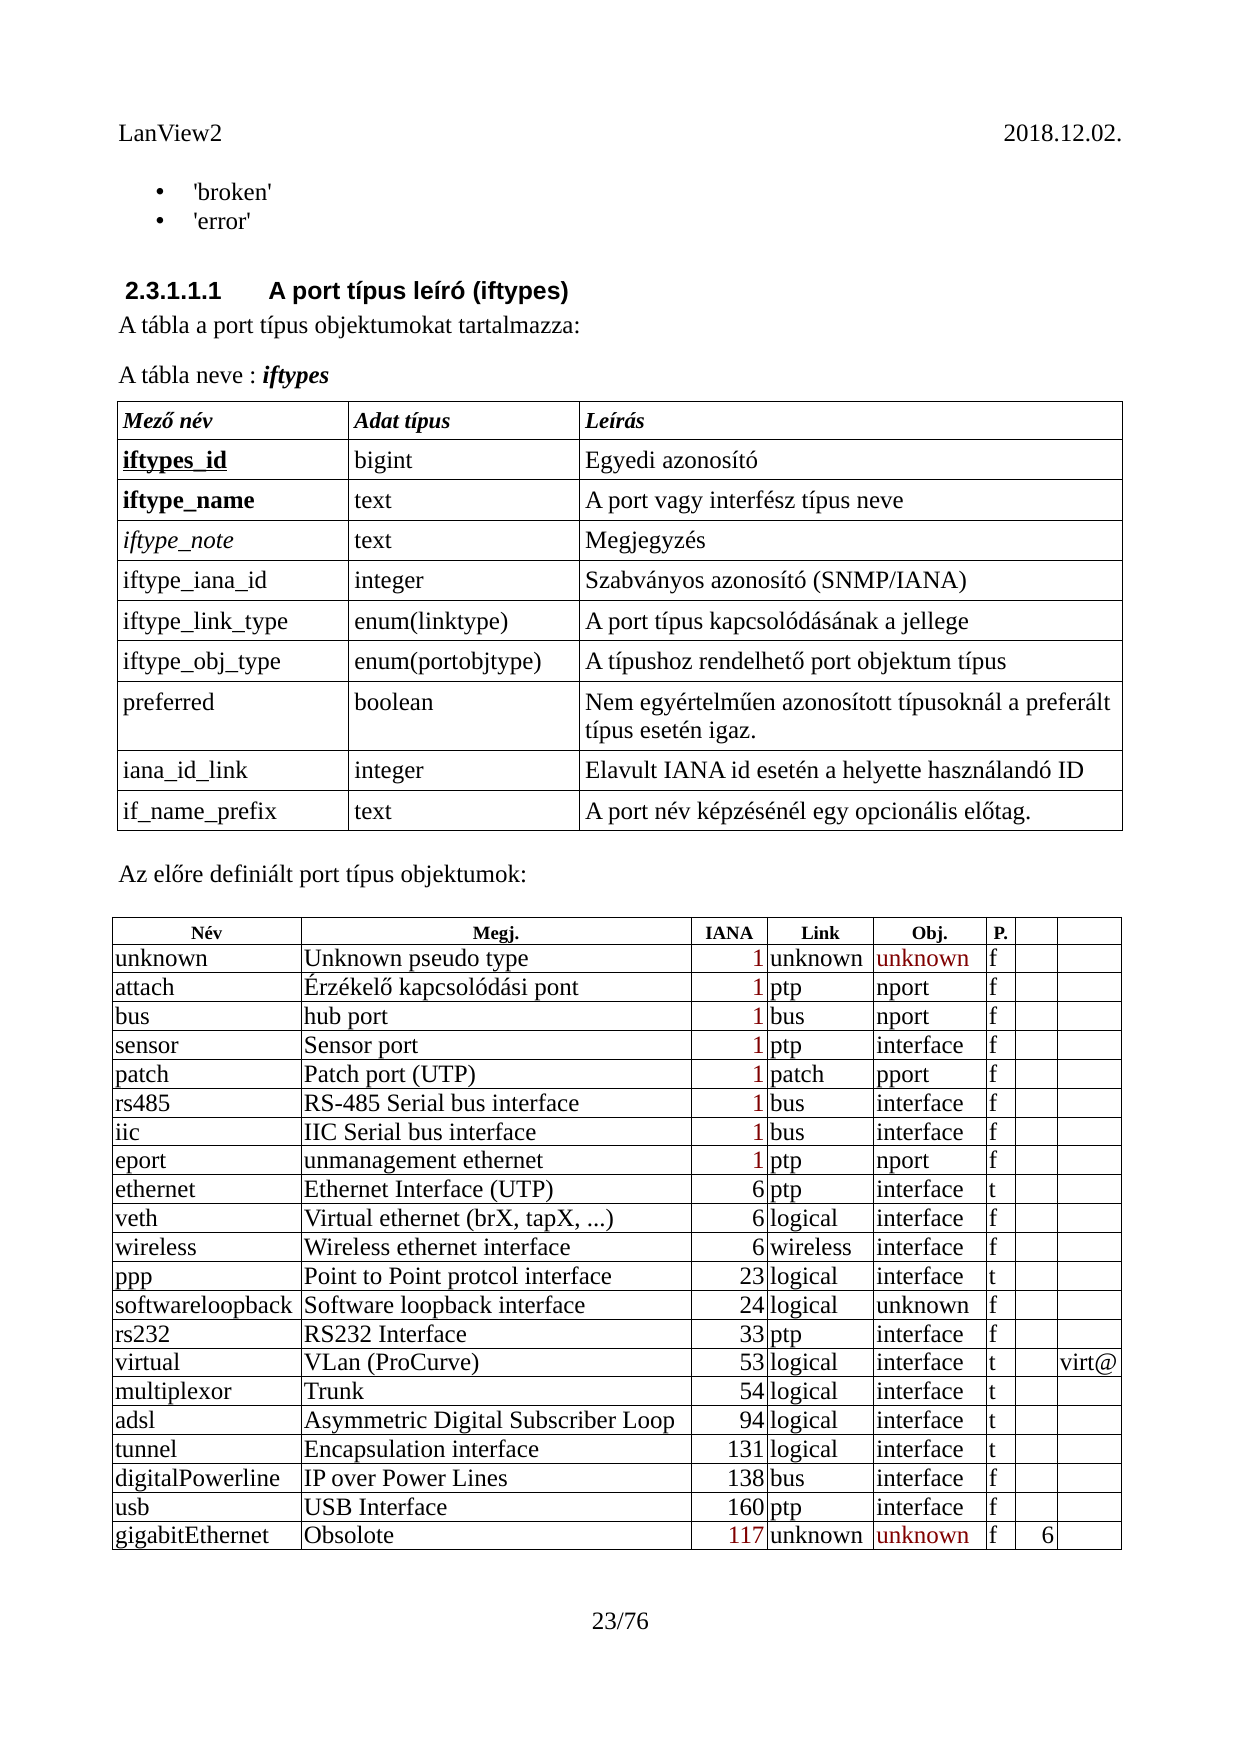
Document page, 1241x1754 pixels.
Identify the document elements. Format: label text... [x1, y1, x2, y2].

table_cell bigint [349, 440, 579, 479]
table_cell f [987, 1002, 1015, 1030]
table_cell unknown [874, 1291, 986, 1318]
table_cell [1016, 1002, 1057, 1030]
table_cell interface [874, 1089, 986, 1117]
table_cell [1016, 973, 1057, 1001]
table_cell VLan (ProCurve) [302, 1349, 691, 1376]
table_cell ptp [768, 1175, 873, 1203]
table_cell if_name_prefix [118, 791, 348, 830]
table_cell Asymmetric Digital Subscriber Loop [302, 1406, 691, 1434]
table_cell bus [113, 1002, 301, 1030]
table_cell Obsolote [302, 1522, 691, 1549]
table_header Mező név [118, 402, 348, 439]
table_cell logical [768, 1262, 873, 1290]
table_cell ptp [768, 1493, 873, 1521]
table_cell rs485 [113, 1089, 301, 1117]
table_cell Sensor port [302, 1031, 691, 1059]
table_cell interface [874, 1175, 986, 1203]
table_cell [1016, 1320, 1057, 1347]
table_cell logical [768, 1377, 873, 1405]
table_cell [1058, 1031, 1121, 1059]
text A tábla a port típus objektumokat tartalmazza: [118, 311, 1122, 339]
table_cell interface [874, 1031, 986, 1059]
table_cell [1058, 1118, 1121, 1145]
table_cell Point to Point protcol interface [302, 1262, 691, 1290]
table_cell interface [874, 1349, 986, 1376]
text Az előre definiált port típus objektumok: [118, 859, 1122, 888]
table_cell [1016, 1204, 1057, 1232]
table_cell text [349, 791, 579, 830]
table_cell 33 [692, 1320, 767, 1347]
table_cell IP over Power Lines [302, 1464, 691, 1492]
table_cell f [987, 1118, 1015, 1145]
table_cell patch [768, 1060, 873, 1088]
table_cell 1 [692, 1002, 767, 1030]
table_cell 53 [692, 1349, 767, 1376]
table_cell 94 [692, 1406, 767, 1434]
table_cell Encapsulation interface [302, 1435, 691, 1463]
table_cell interface [874, 1262, 986, 1290]
table_cell [1058, 1435, 1121, 1463]
table_cell unknown [874, 945, 986, 972]
table_cell [1016, 1349, 1057, 1376]
table_cell integer [349, 751, 579, 790]
table_cell text [349, 480, 579, 519]
table_cell Trunk [302, 1377, 691, 1405]
table_cell usb [113, 1493, 301, 1521]
table_cell unknown [768, 1522, 873, 1549]
table_cell veth [113, 1204, 301, 1232]
table_cell [1058, 1146, 1121, 1174]
table_cell unmanagement ethernet [302, 1146, 691, 1174]
table_cell f [987, 1204, 1015, 1232]
table_cell [1016, 1031, 1057, 1059]
table_cell Software loopback interface [302, 1291, 691, 1318]
table_cell 1 [692, 1089, 767, 1117]
table_cell patch [113, 1060, 301, 1088]
table_cell 117 [692, 1522, 767, 1549]
table_cell A típushoz rendelhető port objektum típus [580, 641, 1122, 681]
table_cell Nem egyértelműen azonosított típusoknál a preferált típus esetén igaz. [580, 682, 1122, 750]
table_cell interface [874, 1118, 986, 1145]
table_cell [1058, 1089, 1121, 1117]
table_cell Patch port (UTP) [302, 1060, 691, 1088]
table_cell f [987, 1493, 1015, 1521]
table_cell logical [768, 1291, 873, 1318]
table_cell enum(linktype) [349, 601, 579, 640]
table_cell 54 [692, 1377, 767, 1405]
table_cell iana_id_link [118, 751, 348, 790]
table_cell bus [768, 1089, 873, 1117]
table_cell softwareloopback [113, 1291, 301, 1318]
table_cell t [987, 1349, 1015, 1376]
table_header Obj. [874, 918, 986, 943]
table_cell A port név képzésénél egy opcionális előtag. [580, 791, 1122, 830]
table_cell [1016, 1175, 1057, 1203]
table_cell pport [874, 1060, 986, 1088]
table_cell 23 [692, 1262, 767, 1290]
table_cell logical [768, 1349, 873, 1376]
table_header P. [987, 918, 1015, 943]
table_cell wireless [768, 1233, 873, 1261]
table_header Adat típus [349, 402, 579, 439]
table_cell [1016, 1435, 1057, 1463]
table_cell 131 [692, 1435, 767, 1463]
table_cell [1016, 1262, 1057, 1290]
table_cell [1058, 1060, 1121, 1088]
table_cell [1058, 973, 1121, 1001]
table_header Megj. [302, 918, 691, 943]
table_cell f [987, 1320, 1015, 1347]
table_cell iftypes_id [118, 440, 348, 479]
table_cell interface [874, 1233, 986, 1261]
table_cell attach [113, 973, 301, 1001]
table_cell nport [874, 973, 986, 1001]
table_cell [1058, 1291, 1121, 1318]
table_cell enum(portobjtype) [349, 641, 579, 681]
table_cell bus [768, 1464, 873, 1492]
table_cell gigabitEthernet [113, 1522, 301, 1549]
table_cell 1 [692, 1031, 767, 1059]
table_cell interface [874, 1464, 986, 1492]
table_cell Wireless ethernet interface [302, 1233, 691, 1261]
table_cell [1016, 1146, 1057, 1174]
table_cell interface [874, 1406, 986, 1434]
table_cell t [987, 1406, 1015, 1434]
table_cell f [987, 1146, 1015, 1174]
table_cell f [987, 1233, 1015, 1261]
table_cell Szabványos azonosító (SNMP/IANA) [580, 561, 1122, 600]
table_cell 1 [692, 1060, 767, 1088]
table_cell Érzékelő kapcsolódási pont [302, 973, 691, 1001]
table_cell 160 [692, 1493, 767, 1521]
table_cell interface [874, 1493, 986, 1521]
table_cell virt@ [1058, 1349, 1121, 1376]
table_cell iftype_note [118, 521, 348, 560]
table_cell 1 [692, 973, 767, 1001]
table_cell adsl [113, 1406, 301, 1434]
table_cell t [987, 1435, 1015, 1463]
table_cell [1058, 945, 1121, 972]
table_cell boolean [349, 682, 579, 750]
subtitle A port típus leíró (iftypes) [118, 276, 1122, 304]
table_cell [1016, 1377, 1057, 1405]
table_cell RS232 Interface [302, 1320, 691, 1347]
table_cell text [349, 521, 579, 560]
table_cell iftype_iana_id [118, 561, 348, 600]
table_cell f [987, 1291, 1015, 1318]
table_cell ethernet [113, 1175, 301, 1203]
table_cell IIC Serial bus interface [302, 1118, 691, 1145]
table_cell iftype_name [118, 480, 348, 519]
table_cell iftype_obj_type [118, 641, 348, 681]
table_cell RS-485 Serial bus interface [302, 1089, 691, 1117]
table_cell sensor [113, 1031, 301, 1059]
table_cell USB Interface [302, 1493, 691, 1521]
table_cell ppp [113, 1262, 301, 1290]
table_cell eport [113, 1146, 301, 1174]
table_cell 1 [692, 1118, 767, 1145]
table_cell [1058, 1464, 1121, 1492]
table_cell t [987, 1262, 1015, 1290]
table_cell [1058, 1175, 1121, 1203]
table_cell [1058, 1522, 1121, 1549]
table_cell 6 [692, 1175, 767, 1203]
table_cell 1 [692, 945, 767, 972]
table_cell f [987, 1464, 1015, 1492]
table_cell f [987, 1031, 1015, 1059]
table_cell hub port [302, 1002, 691, 1030]
table_cell [1058, 1262, 1121, 1290]
table_cell Virtual ethernet (brX, tapX, ...) [302, 1204, 691, 1232]
table_cell ptp [768, 1031, 873, 1059]
table_cell logical [768, 1204, 873, 1232]
table_cell [1016, 1464, 1057, 1492]
table_cell [1016, 1406, 1057, 1434]
table_cell ptp [768, 973, 873, 1001]
table_cell [1016, 1089, 1057, 1117]
table_cell interface [874, 1435, 986, 1463]
table_cell unknown [874, 1522, 986, 1549]
table_cell virtual [113, 1349, 301, 1376]
table_header [1058, 918, 1121, 943]
table_cell rs232 [113, 1320, 301, 1347]
table_cell A port típus kapcsolódásának a jellege [580, 601, 1122, 640]
table_cell integer [349, 561, 579, 600]
list 'broken' [156, 177, 1122, 206]
table_header Leírás [580, 402, 1122, 439]
table_cell iftype_link_type [118, 601, 348, 640]
list 'error' [156, 206, 1122, 234]
table_cell interface [874, 1377, 986, 1405]
table_cell f [987, 1060, 1015, 1088]
table_cell [1016, 945, 1057, 972]
table_cell [1058, 1406, 1121, 1434]
table_cell [1058, 1002, 1121, 1030]
table_cell Ethernet Interface (UTP) [302, 1175, 691, 1203]
table_cell Unknown pseudo type [302, 945, 691, 972]
table_cell f [987, 1089, 1015, 1117]
table_cell f [987, 973, 1015, 1001]
table_cell 1 [692, 1146, 767, 1174]
table_cell [1016, 1233, 1057, 1261]
table_header [1016, 918, 1057, 943]
table_cell nport [874, 1146, 986, 1174]
table_cell [1016, 1291, 1057, 1318]
table_cell ptp [768, 1320, 873, 1347]
table_cell Egyedi azonosító [580, 440, 1122, 479]
table_cell preferred [118, 682, 348, 750]
table_cell t [987, 1377, 1015, 1405]
table_cell ptp [768, 1146, 873, 1174]
table_cell logical [768, 1435, 873, 1463]
table_cell interface [874, 1204, 986, 1232]
table_cell tunnel [113, 1435, 301, 1463]
table_cell unknown [768, 945, 873, 972]
table_cell 24 [692, 1291, 767, 1318]
table_cell nport [874, 1002, 986, 1030]
table_header Név [113, 918, 301, 943]
table_cell [1016, 1118, 1057, 1145]
table_cell 138 [692, 1464, 767, 1492]
table_cell bus [768, 1118, 873, 1145]
table_cell [1058, 1204, 1121, 1232]
table_cell Megjegyzés [580, 521, 1122, 560]
table_cell 6 [692, 1204, 767, 1232]
table_cell digitalPowerline [113, 1464, 301, 1492]
table_cell f [987, 1522, 1015, 1549]
table_cell [1016, 1060, 1057, 1088]
table_cell [1058, 1377, 1121, 1405]
table_cell [1058, 1320, 1121, 1347]
table_cell 6 [1016, 1522, 1057, 1549]
table_cell f [987, 945, 1015, 972]
table_header IANA [692, 918, 767, 943]
table_cell Elavult IANA id esetén a helyette használandó ID [580, 751, 1122, 790]
table_cell multiplexor [113, 1377, 301, 1405]
table_cell A port vagy interfész típus neve [580, 480, 1122, 519]
table_cell [1058, 1493, 1121, 1521]
table_cell unknown [113, 945, 301, 972]
table_cell iic [113, 1118, 301, 1145]
table_cell logical [768, 1406, 873, 1434]
table_cell [1058, 1233, 1121, 1261]
table_cell interface [874, 1320, 986, 1347]
table_cell bus [768, 1002, 873, 1030]
table_cell 6 [692, 1233, 767, 1261]
table_cell t [987, 1175, 1015, 1203]
table_header Link [768, 918, 873, 943]
table_cell wireless [113, 1233, 301, 1261]
text A tábla neve : iftypes [118, 360, 1122, 388]
table_cell [1016, 1493, 1057, 1521]
